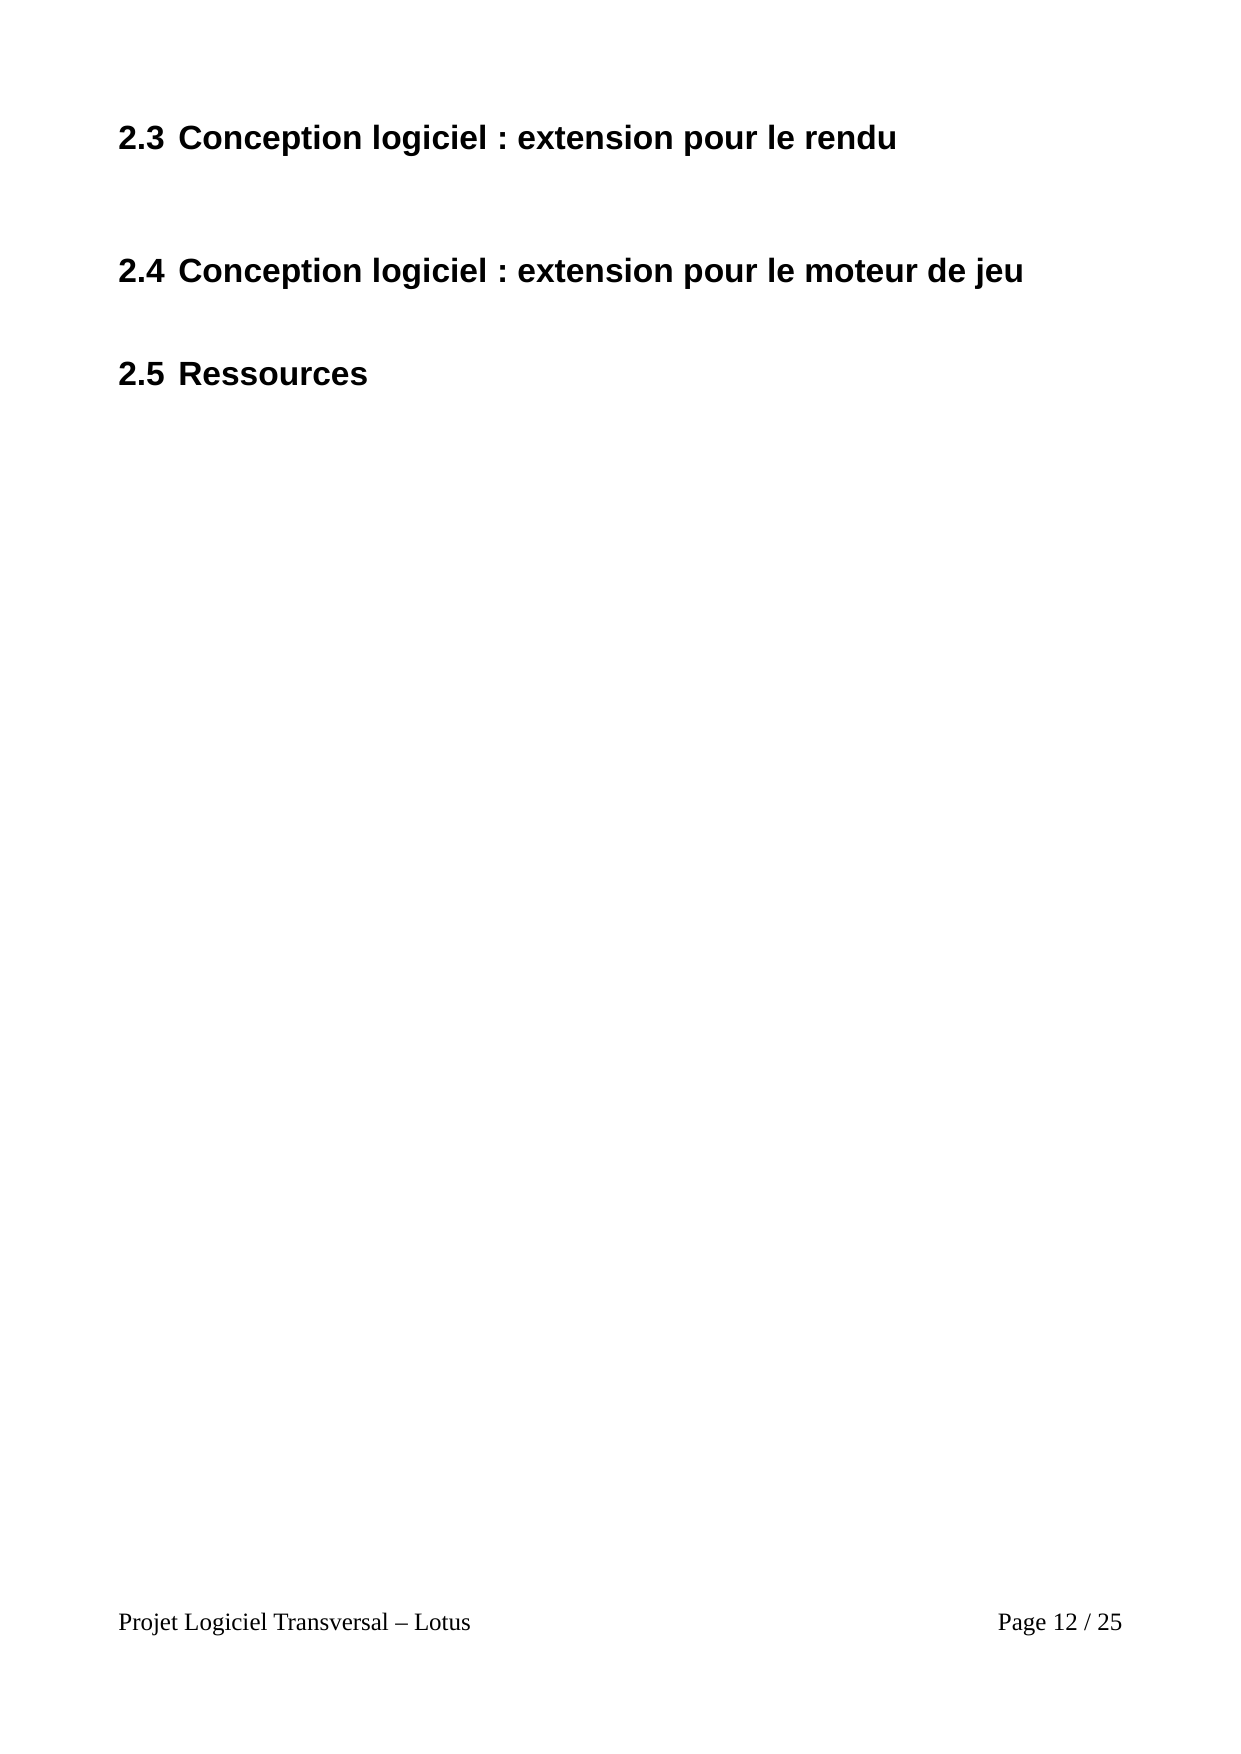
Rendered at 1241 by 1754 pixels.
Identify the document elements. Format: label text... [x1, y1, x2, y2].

subtitle Conception logiciel : extension pour le rendu [118, 118, 1122, 157]
subtitle Conception logiciel : extension pour le moteur de jeu [118, 251, 1122, 289]
subtitle Ressources [118, 354, 1122, 393]
